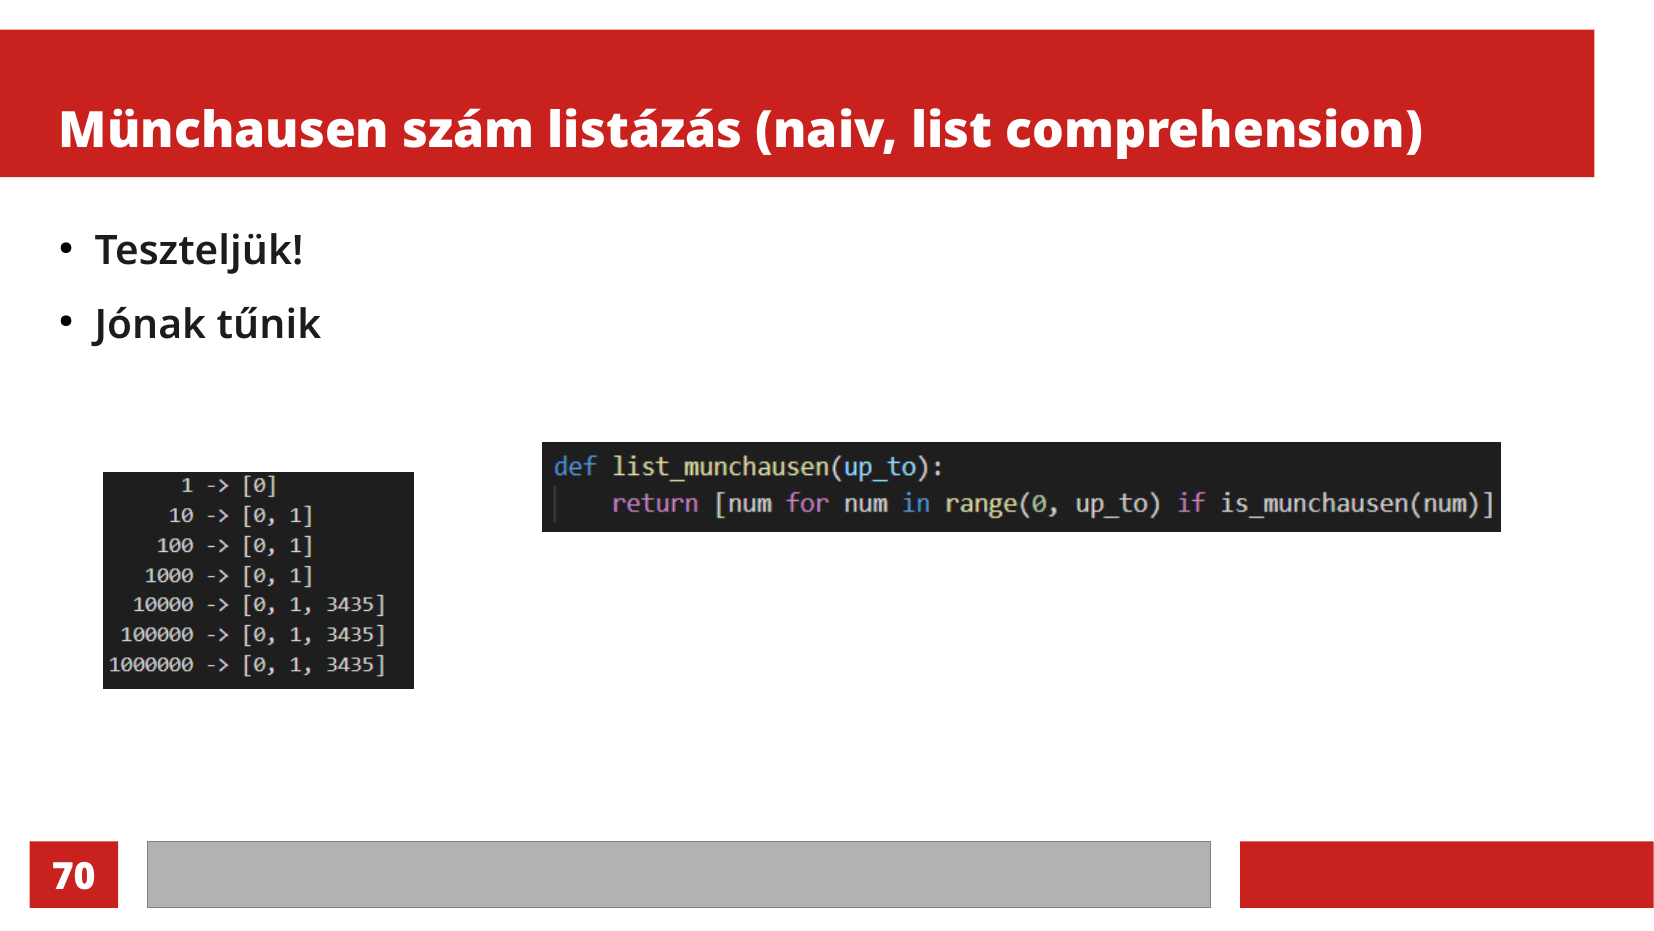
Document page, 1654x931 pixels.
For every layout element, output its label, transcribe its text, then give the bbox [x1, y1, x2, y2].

picture [103, 472, 414, 689]
list Teszteljük! Jónak tűnik [59, 221, 1565, 443]
picture [542, 442, 1501, 532]
title Münchausen szám listázás (naiv, list comprehension) [59, 44, 1595, 163]
